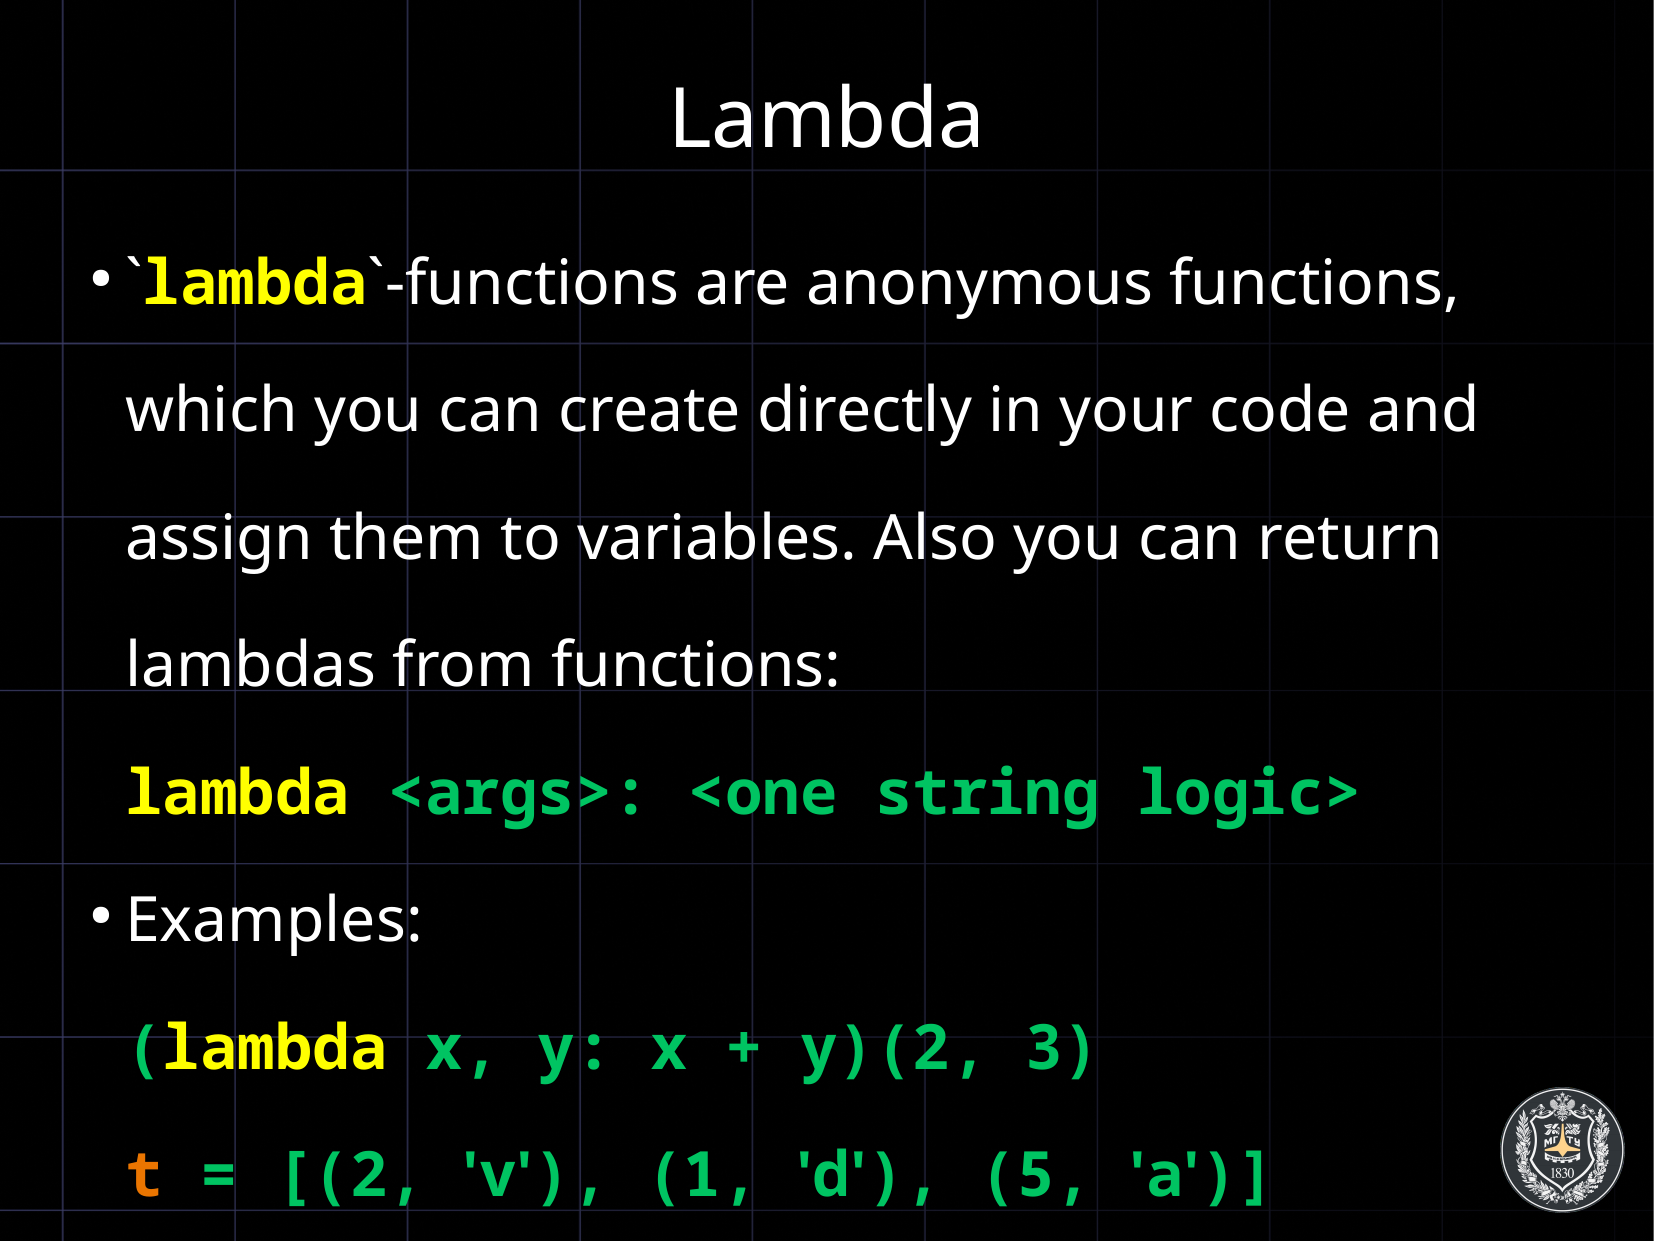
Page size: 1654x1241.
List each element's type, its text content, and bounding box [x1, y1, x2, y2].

title Lambda [82, 37, 1571, 187]
picture [0, 0, 1654, 1241]
text_box `lambda`-functions are anonymous functions, which you can create directly in your code and assign them to variables. Also you can return lambdas from functions: lambda <args>: <one string logic> Examples: (lambda x, y: x + y)(2, 3) t = [(2, 'v'), (1, 'd'), (5, 'a')] sorted(t, key = lambda x: x[1]) > [(5, 'a'), (1, 'd'), (2, 'v')] [75, 187, 1576, 1197]
